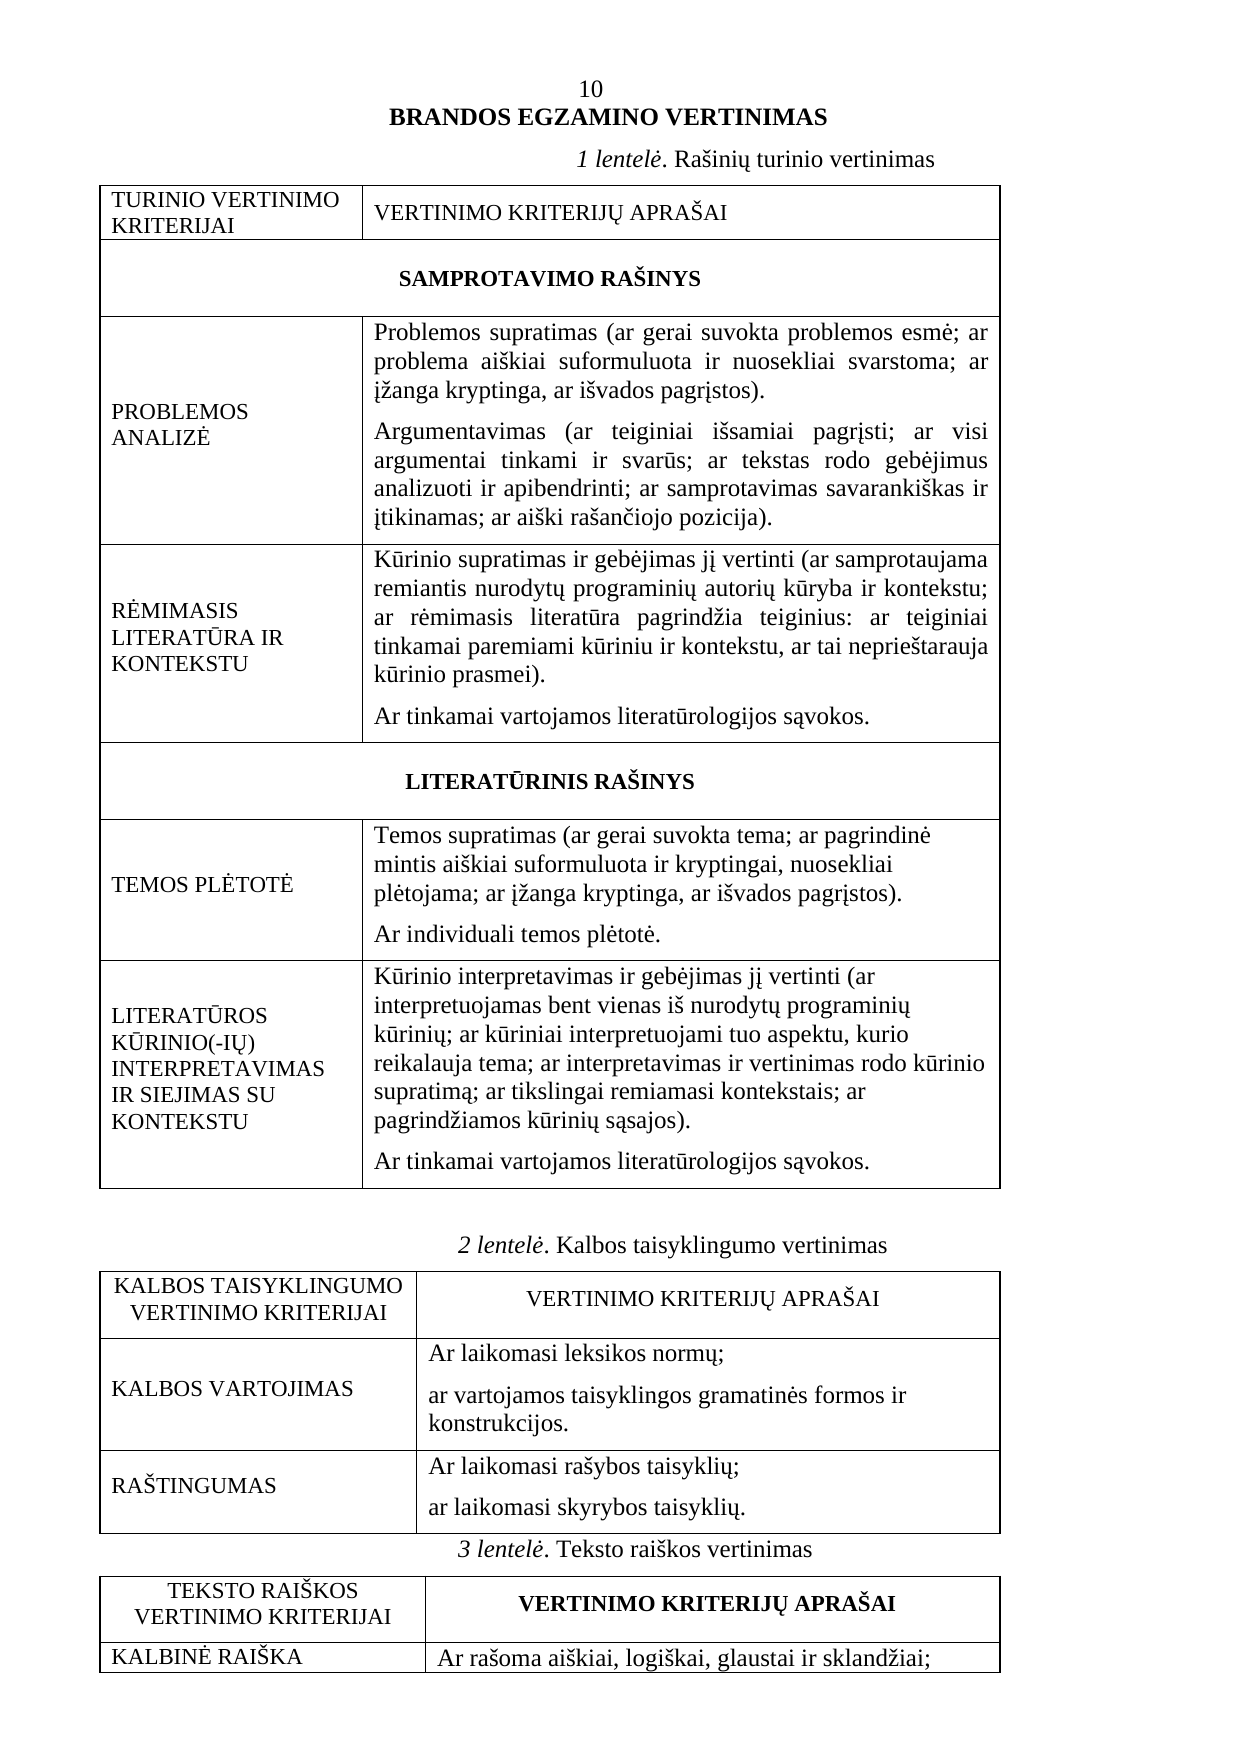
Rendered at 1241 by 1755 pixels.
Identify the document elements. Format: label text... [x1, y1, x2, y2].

table_header VERTINIMO KRITERIJŲ APRAŠAI [363, 186, 999, 239]
text 1 lentelė. Rašinių turinio vertinimas [89, 144, 1093, 172]
table_cell SAMPROTAVIMO RAŠINYS [101, 240, 999, 316]
text BRANDOS EGZAMINO VERTINIMAS [89, 102, 1093, 131]
table_cell Ar laikomasi leksikos normų; ar vartojamos taisyklingos gramatinės formos ir konstrukcijos. [417, 1339, 999, 1450]
text 3 lentelė. Teksto raiškos vertinimas [89, 1534, 1093, 1563]
table_header TURINIO VERTINIMO KRITERIJAI [101, 186, 362, 239]
table_cell PROBLEMOS ANALIZĖ [101, 317, 362, 543]
table_cell Temos supratimas (ar gerai suvokta tema; ar pagrindinė mintis aiškiai suformuluota ir kryptingai, nuosekliai plėtojama; ar įžanga kryptinga, ar išvados pagrįstos). Ar individuali temos plėtotė. [363, 820, 999, 960]
table_cell RAŠTINGUMAS [101, 1451, 416, 1533]
table_cell Kūrinio interpretavimas ir gebėjimas jį vertinti (ar interpretuojamas bent vienas iš nurodytų programinių kūrinių; ar kūriniai interpretuojami tuo aspektu, kurio reikalauja tema; ar interpretavimas ir vertinimas rodo kūrinio supratimą; ar tikslingai remiamasi kontekstais; ar pagrindžiamos kūrinių sąsajos). Ar tinkamai vartojamos literatūrologijos sąvokos. [363, 961, 999, 1188]
text 2 lentelė. Kalbos taisyklingumo vertinimas [212, 1230, 1093, 1259]
table_header VERTINIMO KRITERIJŲ APRAŠAI [426, 1577, 999, 1642]
table_header VERTINIMO KRITERIJŲ APRAŠAI [417, 1272, 999, 1337]
table_cell Kūrinio supratimas ir gebėjimas jį vertinti (ar samprotaujama remiantis nurodytų programinių autorių kūryba ir kontekstu; ar rėmimasis literatūra pagrindžia teiginius: ar teiginiai tinkamai paremiami kūriniu ir kontekstu, ar tai neprieštarauja kūrinio prasmei). Ar tinkamai vartojamos literatūrologijos sąvokos. [363, 545, 999, 742]
table_header TEKSTO RAIŠKOS VERTINIMO KRITERIJAI [101, 1577, 425, 1642]
table_cell Ar rašoma aiškiai, logiškai, glaustai ir sklandžiai; [426, 1643, 999, 1672]
table_cell KALBINĖ RAIŠKA [101, 1643, 425, 1672]
table_cell Ar laikomasi rašybos taisyklių; ar laikomasi skyrybos taisyklių. [417, 1451, 999, 1533]
table_cell LITERATŪRINIS RAŠINYS [101, 743, 999, 819]
table_cell RĖMIMASIS LITERATŪRA IR KONTEKSTU [101, 545, 362, 742]
table_header KALBOS TAISYKLINGUMO VERTINIMO KRITERIJAI [101, 1272, 416, 1337]
table_cell Problemos supratimas (ar gerai suvokta problemos esmė; ar problema aiškiai suformuluota ir nuosekliai svarstoma; ar įžanga kryptinga, ar išvados pagrįstos). Argumentavimas (ar teiginiai išsamiai pagrįsti; ar visi argumentai tinkami ir svarūs; ar tekstas rodo gebėjimus analizuoti ir apibendrinti; ar samprotavimas savarankiškas ir įtikinamas; ar aiški rašančiojo pozicija). [363, 317, 999, 543]
table_cell TEMOS PLĖTOTĖ [101, 820, 362, 960]
table_cell KALBOS VARTOJIMAS [101, 1339, 416, 1450]
table_cell LITERATŪROS KŪRINIO(-IŲ) INTERPRETAVIMAS IR SIEJIMAS SU KONTEKSTU [101, 961, 362, 1188]
